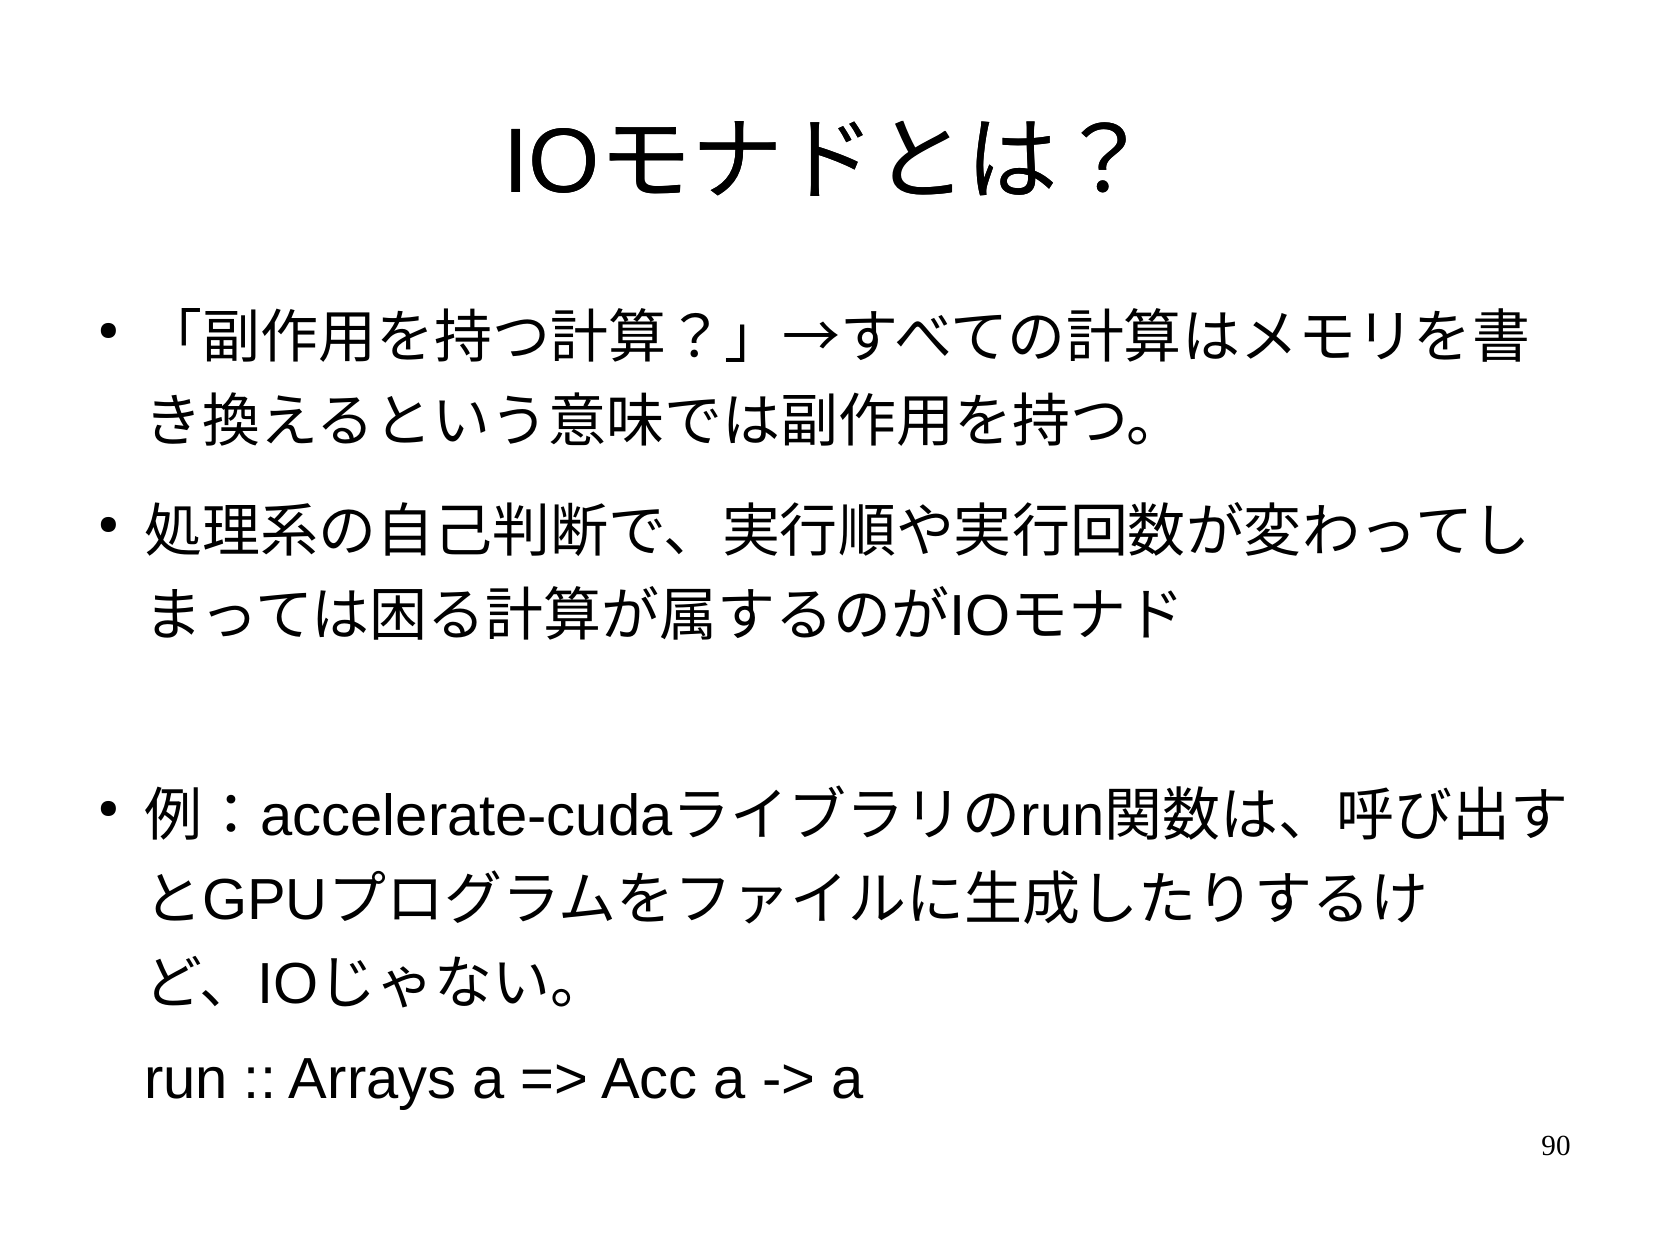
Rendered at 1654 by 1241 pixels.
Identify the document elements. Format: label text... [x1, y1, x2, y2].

text_box IOモナドとは？ [82, 49, 1571, 257]
list 「副作用を持つ計算？」→すべての計算はメモリを書き換えるという意味では副作用を持つ。 処理系の自己判断で、実行順や実行回数が変わってしまっては困る計算が属するのがIOモナド 例：accelerate-cudaライブラリのrun関数は、呼び出すとGPUプログラムをファイルに生成したりするけど、IOじゃない。 run :: Arrays a => Acc a -> a [82, 290, 1571, 1123]
